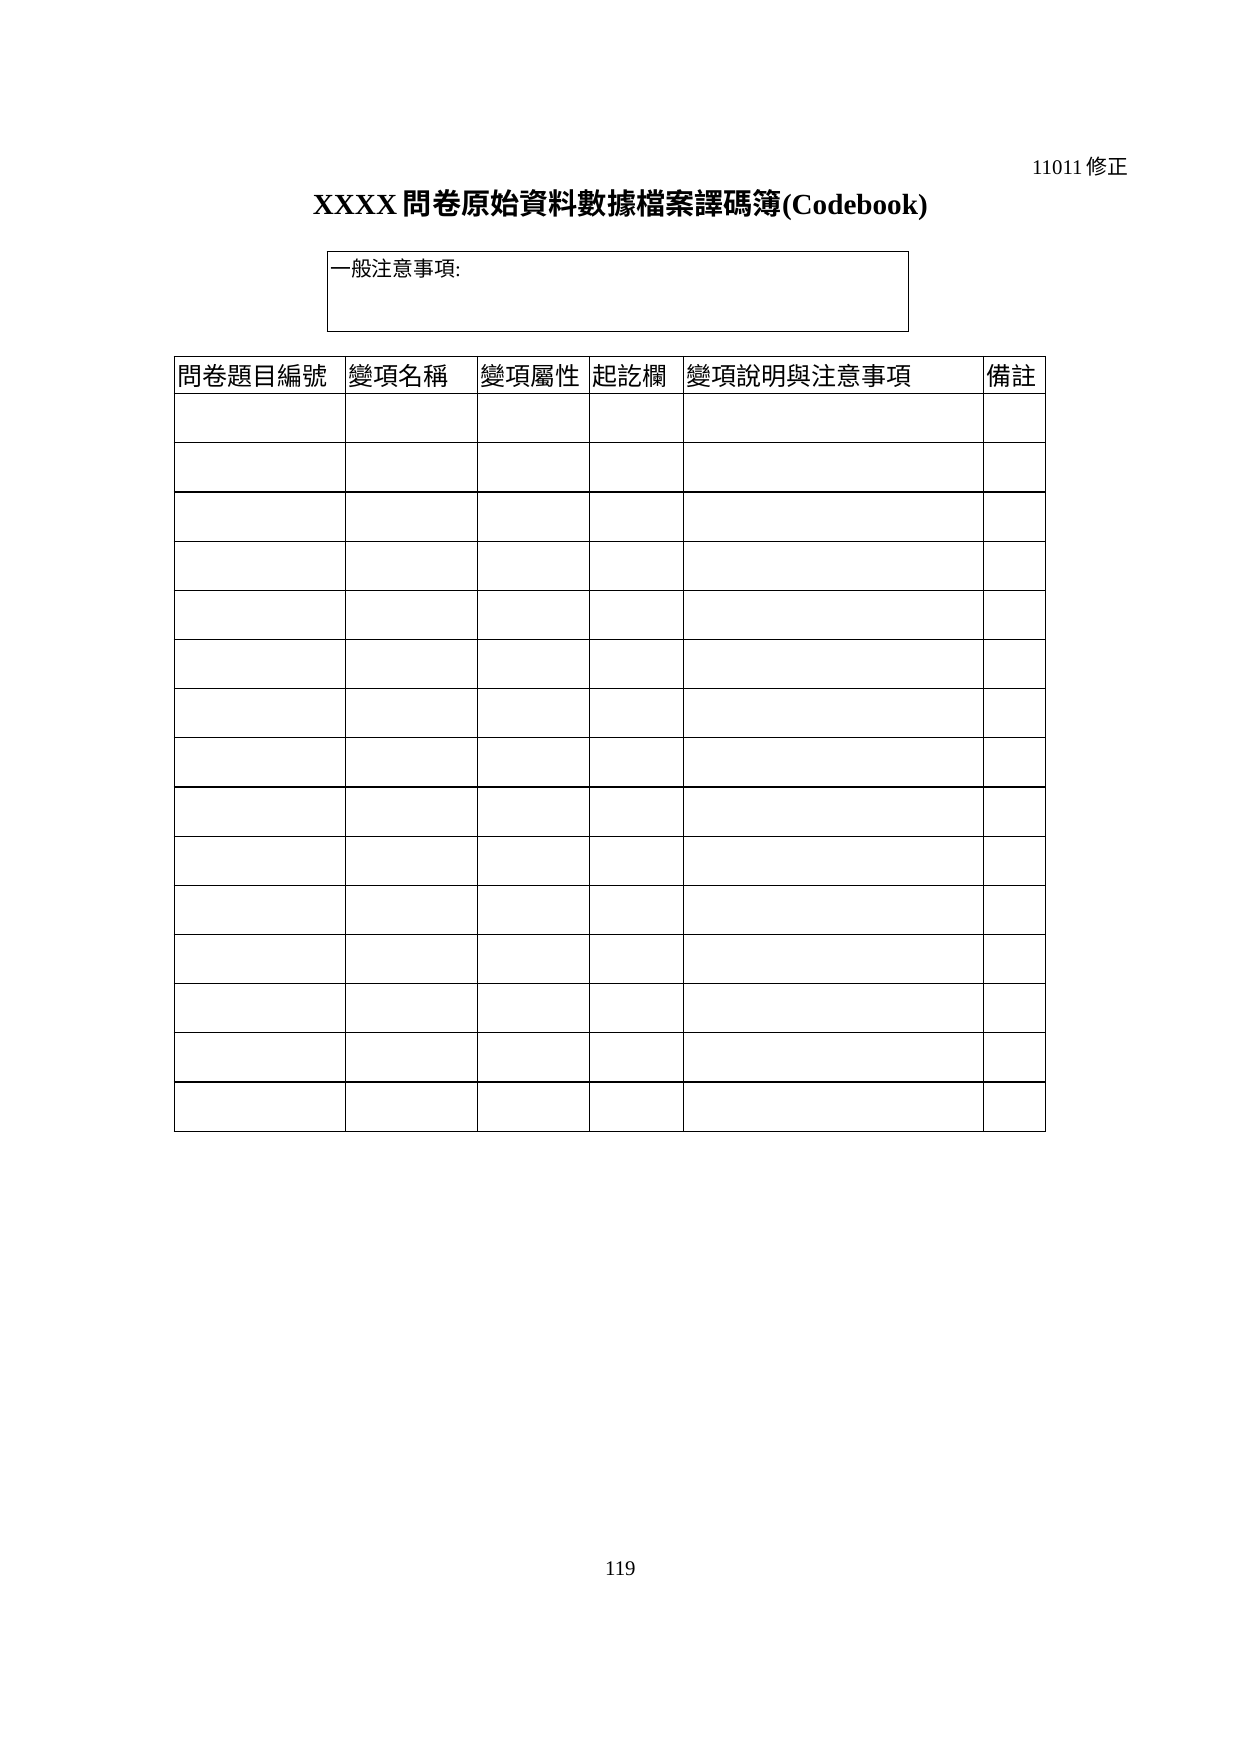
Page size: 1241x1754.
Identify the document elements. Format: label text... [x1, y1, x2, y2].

table_header 變項名稱 [346, 357, 477, 393]
table_cell [175, 1033, 345, 1081]
table_cell [684, 1083, 983, 1131]
table_cell [684, 591, 983, 639]
table_header [909, 251, 1045, 331]
table_cell [175, 689, 345, 737]
table_cell [346, 935, 477, 983]
table_cell [175, 493, 345, 541]
table_cell [346, 886, 477, 934]
table_cell [478, 837, 589, 885]
table_cell [478, 1033, 589, 1081]
table_cell [346, 640, 477, 688]
table_cell [590, 394, 683, 442]
table_cell [684, 788, 983, 836]
table_cell [984, 689, 1045, 737]
table_cell [590, 493, 683, 541]
table_cell [175, 443, 345, 491]
table_header 備註 [984, 357, 1045, 393]
table_cell [346, 1083, 477, 1131]
table_cell [590, 591, 683, 639]
table_cell [346, 837, 477, 885]
table_cell [175, 542, 345, 590]
table_cell [590, 984, 683, 1032]
table_cell [984, 886, 1045, 934]
table_cell [684, 1033, 983, 1081]
table_cell [590, 1083, 683, 1131]
table_cell [346, 591, 477, 639]
table_cell [684, 984, 983, 1032]
table_cell [478, 542, 589, 590]
table_cell [984, 984, 1045, 1032]
table_cell [984, 788, 1045, 836]
table_cell [984, 640, 1045, 688]
table_cell [684, 935, 983, 983]
table_cell [175, 591, 345, 639]
table_cell [478, 788, 589, 836]
table_cell [478, 394, 589, 442]
table_cell [175, 984, 345, 1032]
table_cell [478, 984, 589, 1032]
table_cell [175, 935, 345, 983]
table_cell [346, 984, 477, 1032]
table_cell [590, 886, 683, 934]
table_header 變項說明與注意事項 [684, 357, 983, 393]
table_header 起訖欄 [590, 357, 683, 393]
table_cell [590, 738, 683, 786]
table_header 問卷題目編號 [175, 357, 345, 393]
table_cell [590, 689, 683, 737]
table_cell [590, 935, 683, 983]
table_cell [684, 443, 983, 491]
table_cell [175, 640, 345, 688]
table_cell [478, 443, 589, 491]
table_cell [590, 542, 683, 590]
table_cell [984, 591, 1045, 639]
table_cell [984, 837, 1045, 885]
table_cell [684, 837, 983, 885]
table_cell [346, 1033, 477, 1081]
table_cell [478, 591, 589, 639]
table_cell [684, 394, 983, 442]
table_header 一般注意事項: [328, 252, 908, 331]
table_cell [346, 394, 477, 442]
table_cell [684, 542, 983, 590]
table_cell [175, 1083, 345, 1131]
table_cell [984, 394, 1045, 442]
table_cell [984, 738, 1045, 786]
table_cell [590, 837, 683, 885]
table_cell [984, 1083, 1045, 1131]
table_cell [478, 1083, 589, 1131]
table_cell [984, 935, 1045, 983]
text XXXX問卷原始資料數據檔案譯碼簿(Codebook) [112, 180, 1128, 222]
table_cell [175, 886, 345, 934]
table_cell [478, 935, 589, 983]
table_cell [478, 886, 589, 934]
table_cell [984, 542, 1045, 590]
table_cell [175, 788, 345, 836]
table_cell [984, 443, 1045, 491]
table_cell [590, 443, 683, 491]
table_cell [478, 493, 589, 541]
table_cell [346, 788, 477, 836]
table_cell [590, 788, 683, 836]
table_cell [346, 542, 477, 590]
table_cell [478, 689, 589, 737]
table_cell [590, 1033, 683, 1081]
table_cell [478, 640, 589, 688]
table_cell [478, 738, 589, 786]
table_cell [684, 738, 983, 786]
table_cell [346, 738, 477, 786]
table_cell [175, 394, 345, 442]
table_cell [590, 640, 683, 688]
table_cell [346, 443, 477, 491]
table_cell [346, 493, 477, 541]
table_cell [684, 689, 983, 737]
table_header 變項屬性 [478, 357, 589, 393]
table_cell [684, 640, 983, 688]
table_cell [984, 493, 1045, 541]
table_cell [346, 689, 477, 737]
table_cell [684, 493, 983, 541]
table_cell [984, 1033, 1045, 1081]
table_header [174, 251, 327, 331]
table_cell [175, 837, 345, 885]
table_cell [684, 886, 983, 934]
table_cell [175, 738, 345, 786]
